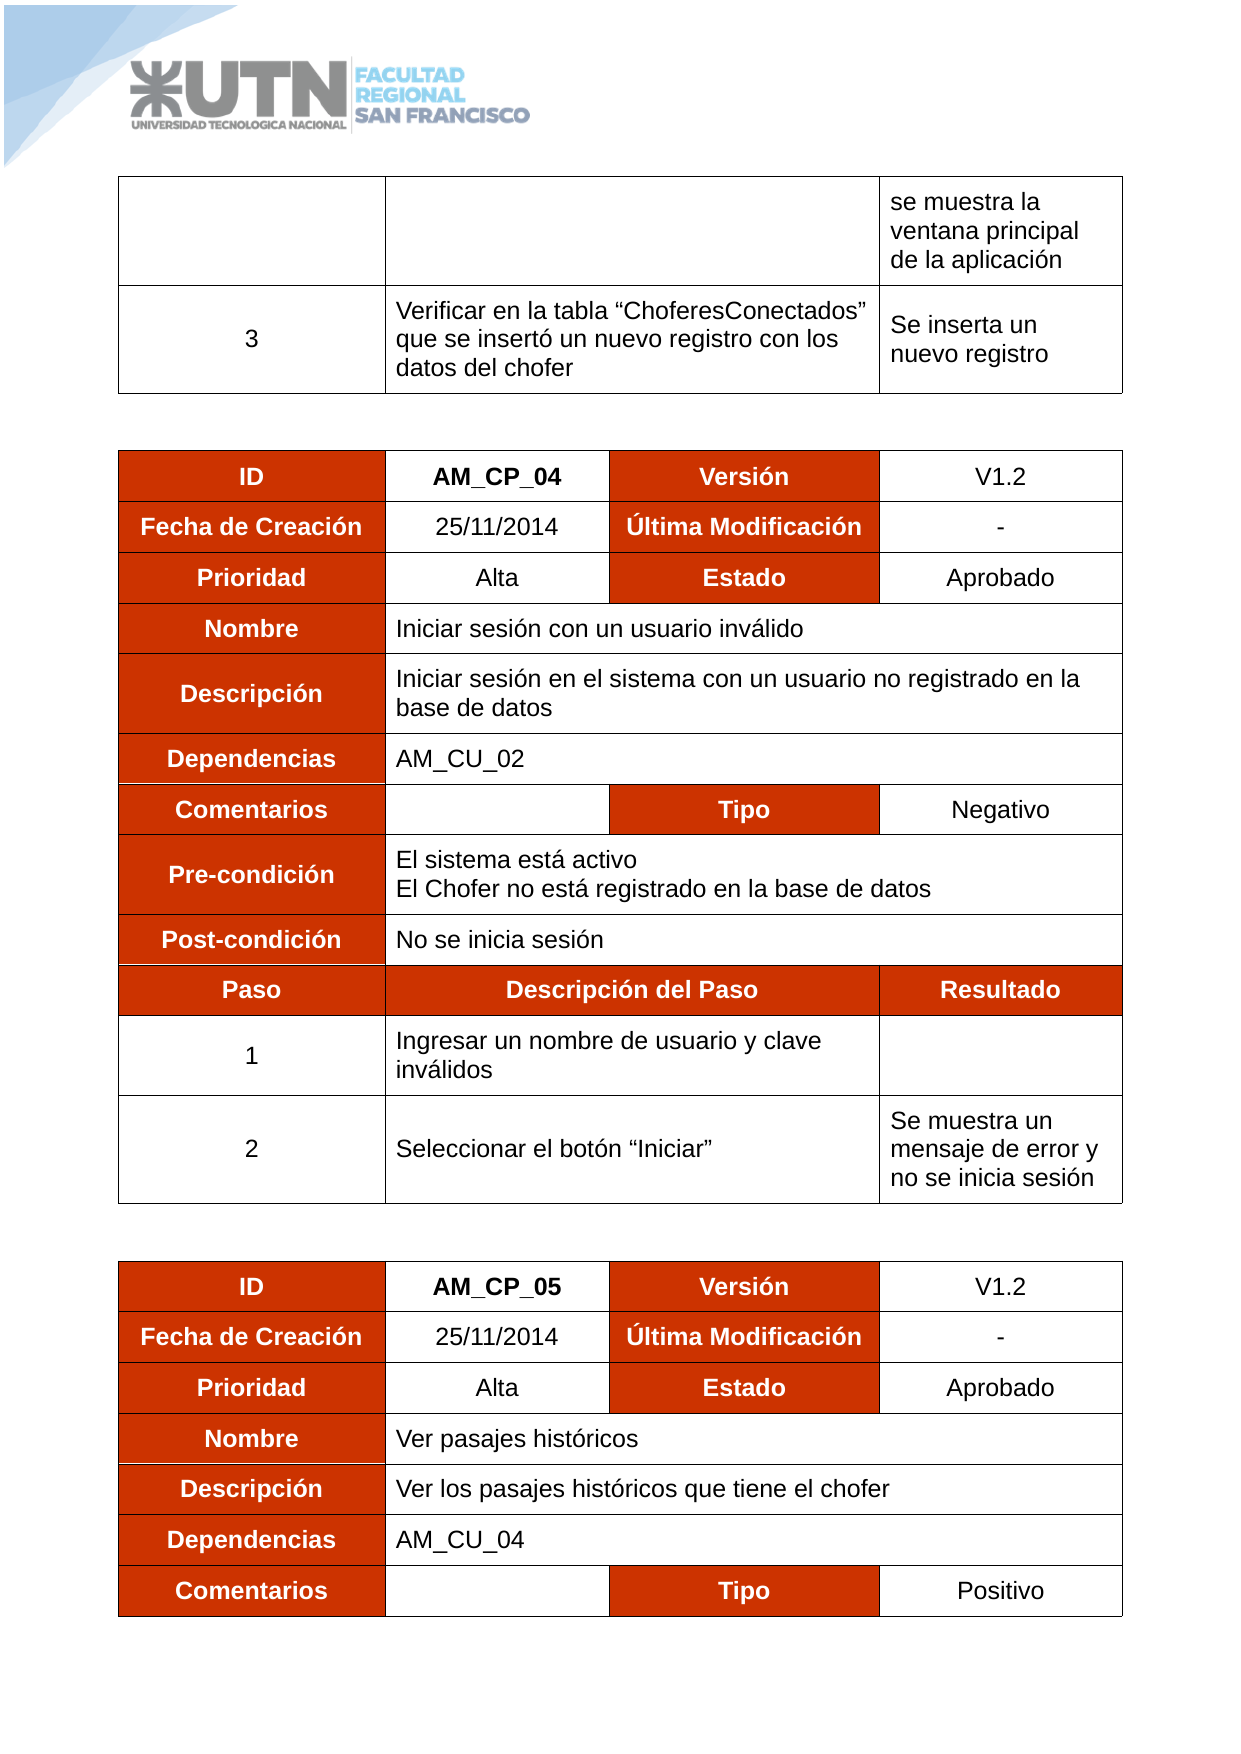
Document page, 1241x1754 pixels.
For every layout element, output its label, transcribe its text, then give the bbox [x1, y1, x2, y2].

table_cell - [880, 1312, 1122, 1362]
table_cell Dependencias [119, 734, 385, 783]
table_cell Iniciar sesión en el sistema con un usuario no registrado en la base de datos [386, 654, 1122, 733]
table_cell Comentarios [119, 1566, 385, 1616]
table_cell Última Modificación [610, 1312, 879, 1362]
table_cell Tipo [610, 1566, 879, 1616]
table_cell Post-condición [119, 915, 385, 964]
table_cell Última Modificación [610, 502, 879, 552]
table_cell Alta [386, 1363, 609, 1413]
table_cell [880, 1016, 1122, 1095]
picture [3, 5, 532, 169]
table_cell Seleccionar el botón “Iniciar” [386, 1096, 879, 1203]
table_cell se muestra la ventana principal de la aplicación [880, 177, 1122, 284]
table_cell Ver los pasajes históricos que tiene el chofer [386, 1465, 1122, 1514]
table_header ID [119, 451, 385, 501]
table_header AM_CP_05 [386, 1262, 609, 1311]
table_cell Prioridad [119, 1363, 385, 1413]
table_cell No se inicia sesión [386, 915, 1122, 964]
table_cell Ingresar un nombre de usuario y clave inválidos [386, 1016, 879, 1095]
table_cell Fecha de Creación [119, 1312, 385, 1362]
table_cell Aprobado [880, 553, 1122, 603]
table_cell Ver pasajes históricos [386, 1414, 1122, 1463]
table_header AM_CP_04 [386, 451, 609, 501]
table_cell Estado [610, 553, 879, 603]
table_cell Descripción del Paso [386, 966, 879, 1015]
table_cell AM_CU_02 [386, 734, 1122, 783]
table_cell [386, 785, 609, 834]
table_cell [386, 1566, 609, 1616]
table_cell Paso [119, 966, 385, 1015]
table_header V1.2 [880, 451, 1122, 501]
table_cell Resultado [880, 966, 1122, 1015]
table_cell Dependencias [119, 1515, 385, 1565]
table_cell El sistema está activo El Chofer no está registrado en la base de datos [386, 835, 1122, 914]
table_cell Estado [610, 1363, 879, 1413]
table_header ID [119, 1262, 385, 1311]
table_cell Alta [386, 553, 609, 603]
table_cell Fecha de Creación [119, 502, 385, 552]
table_cell [119, 177, 385, 284]
table_cell Descripción [119, 1465, 385, 1514]
table_header Versión [610, 1262, 879, 1311]
table_cell - [880, 502, 1122, 552]
table_cell Comentarios [119, 785, 385, 834]
table_cell Aprobado [880, 1363, 1122, 1413]
table_cell 1 [119, 1016, 385, 1095]
table_cell Pre-condición [119, 835, 385, 914]
table_cell Tipo [610, 785, 879, 834]
table_header Versión [610, 451, 879, 501]
table_cell Positivo [880, 1566, 1122, 1616]
table_cell 3 [119, 286, 385, 393]
table_cell Se muestra un mensaje de error y no se inicia sesión [880, 1096, 1122, 1203]
table_cell Descripción [119, 654, 385, 733]
table_cell Negativo [880, 785, 1122, 834]
table_cell 25/11/2014 [386, 502, 609, 552]
table_cell [386, 177, 879, 284]
table_cell Se inserta un nuevo registro [880, 286, 1122, 393]
table_cell Nombre [119, 1414, 385, 1463]
table_cell Prioridad [119, 553, 385, 603]
table_cell 25/11/2014 [386, 1312, 609, 1362]
table_cell 2 [119, 1096, 385, 1203]
table_cell Nombre [119, 604, 385, 653]
table_cell Verificar en la tabla “ChoferesConectados” que se insertó un nuevo registro con los datos del chofer [386, 286, 879, 393]
table_header V1.2 [880, 1262, 1122, 1311]
table_cell Iniciar sesión con un usuario inválido [386, 604, 1122, 653]
table_cell AM_CU_04 [386, 1515, 1122, 1565]
